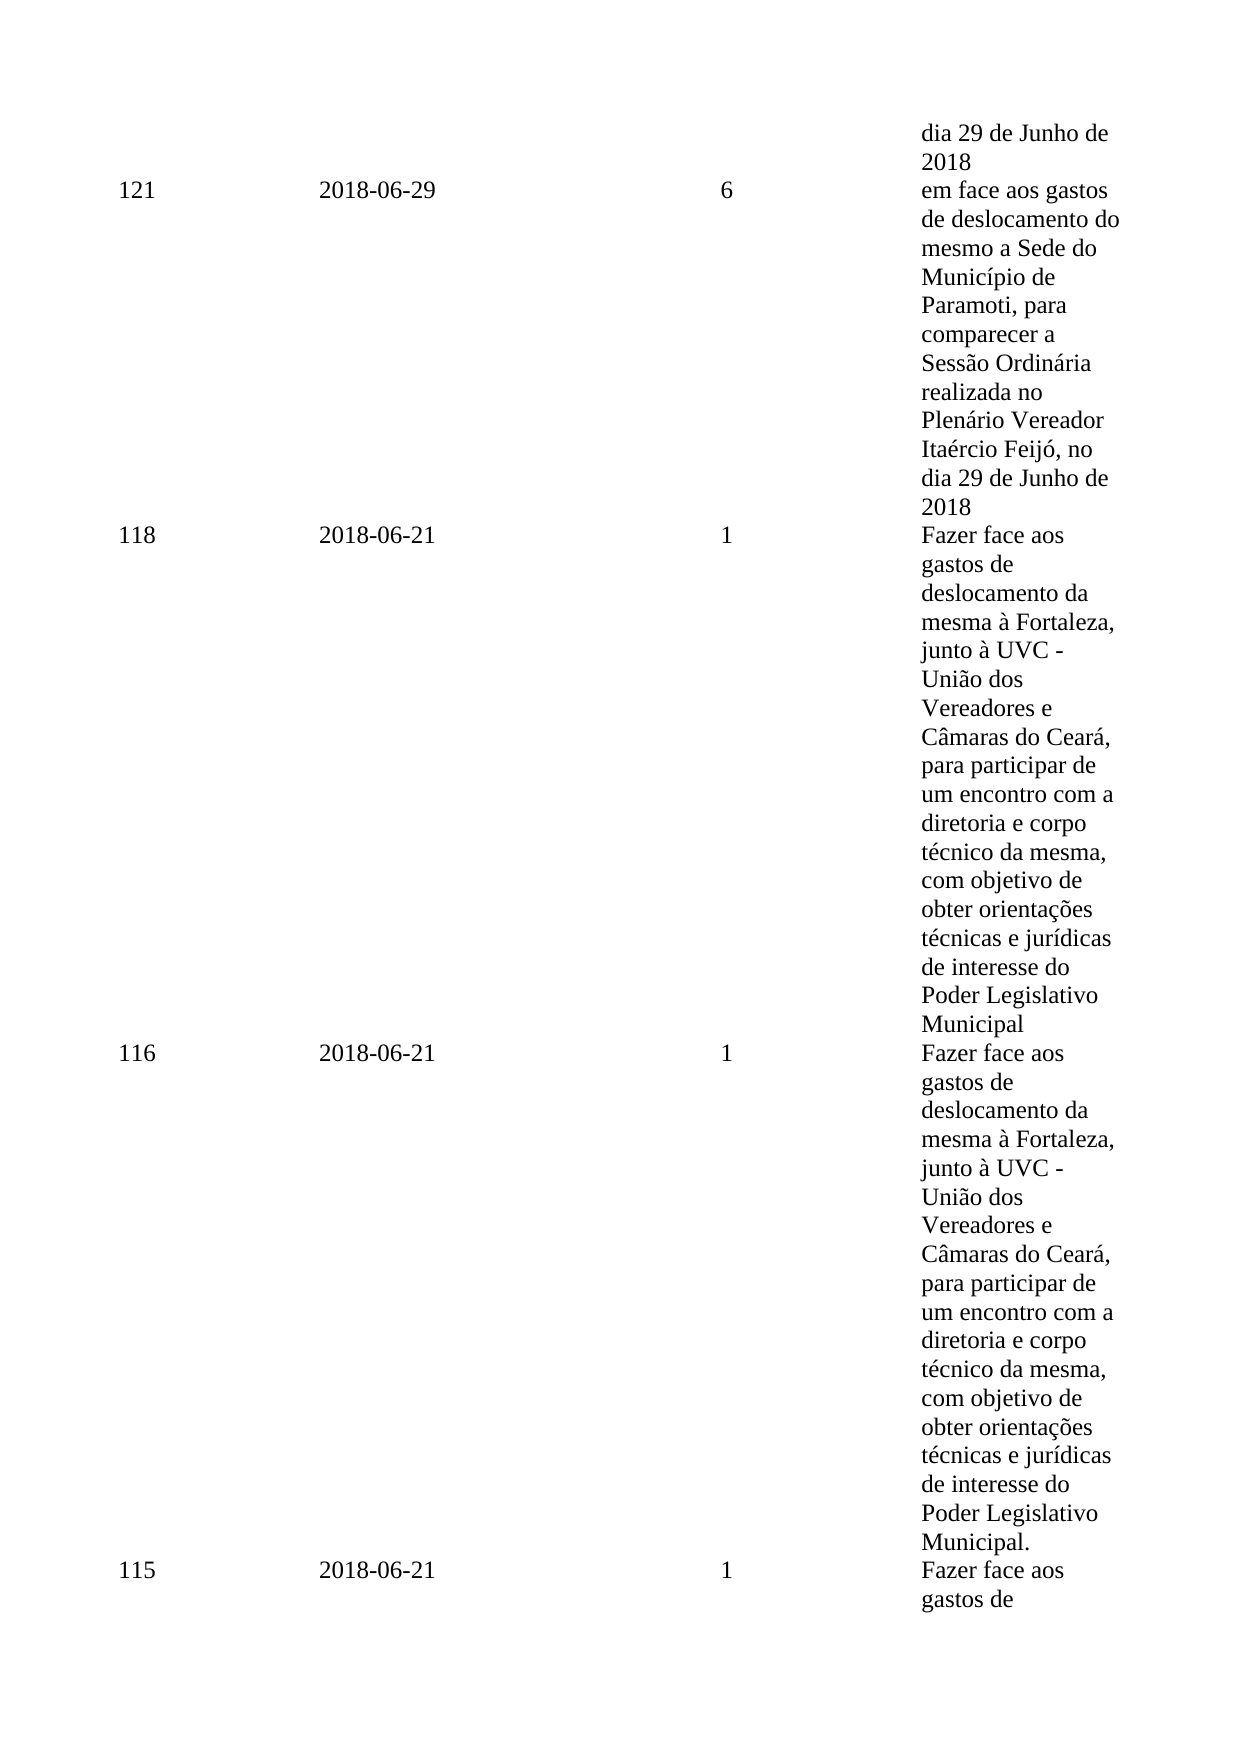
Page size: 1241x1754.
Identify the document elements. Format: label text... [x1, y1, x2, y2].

table_cell dia 29 de Junho de 2018 [921, 118, 1122, 176]
table_cell [118, 118, 319, 176]
table_cell 2018-06-29 [319, 176, 519, 521]
table_cell Fazer face aos gastos de [921, 1556, 1122, 1613]
table_cell 116 [118, 1038, 319, 1556]
table_cell Fazer face aos gastos de deslocamento da mesma à Fortaleza, junto à UVC - União dos Vereadores e Câmaras do Ceará, para participar de um encontro com a diretoria e corpo técnico da mesma, com objetivo de obter orientações técnicas e jurídicas de interesse do Poder Legislativo Municipal [921, 521, 1122, 1038]
table_cell [520, 176, 720, 521]
table_cell [520, 118, 720, 176]
table_cell [720, 118, 921, 176]
table_cell 1 [720, 1038, 921, 1556]
table_cell 115 [118, 1556, 319, 1613]
table_cell [520, 1038, 720, 1556]
table_cell [520, 521, 720, 1038]
table_cell 1 [720, 1556, 921, 1613]
table_cell 121 [118, 176, 319, 521]
table_cell em face aos gastos de deslocamento do mesmo a Sede do Município de Paramoti, para comparecer a Sessão Ordinária realizada no Plenário Vereador Itaércio Feijó, no dia 29 de Junho de 2018 [921, 176, 1122, 521]
table_cell Fazer face aos gastos de deslocamento da mesma à Fortaleza, junto à UVC - União dos Vereadores e Câmaras do Ceará, para participar de um encontro com a diretoria e corpo técnico da mesma, com objetivo de obter orientações técnicas e jurídicas de interesse do Poder Legislativo Municipal. [921, 1038, 1122, 1556]
table_cell 2018-06-21 [319, 521, 519, 1038]
table_cell [319, 118, 519, 176]
table_cell 1 [720, 521, 921, 1038]
table_cell 6 [720, 176, 921, 521]
table_cell 118 [118, 521, 319, 1038]
table_cell 2018-06-21 [319, 1556, 519, 1613]
table_cell 2018-06-21 [319, 1038, 519, 1556]
table_cell [520, 1556, 720, 1613]
